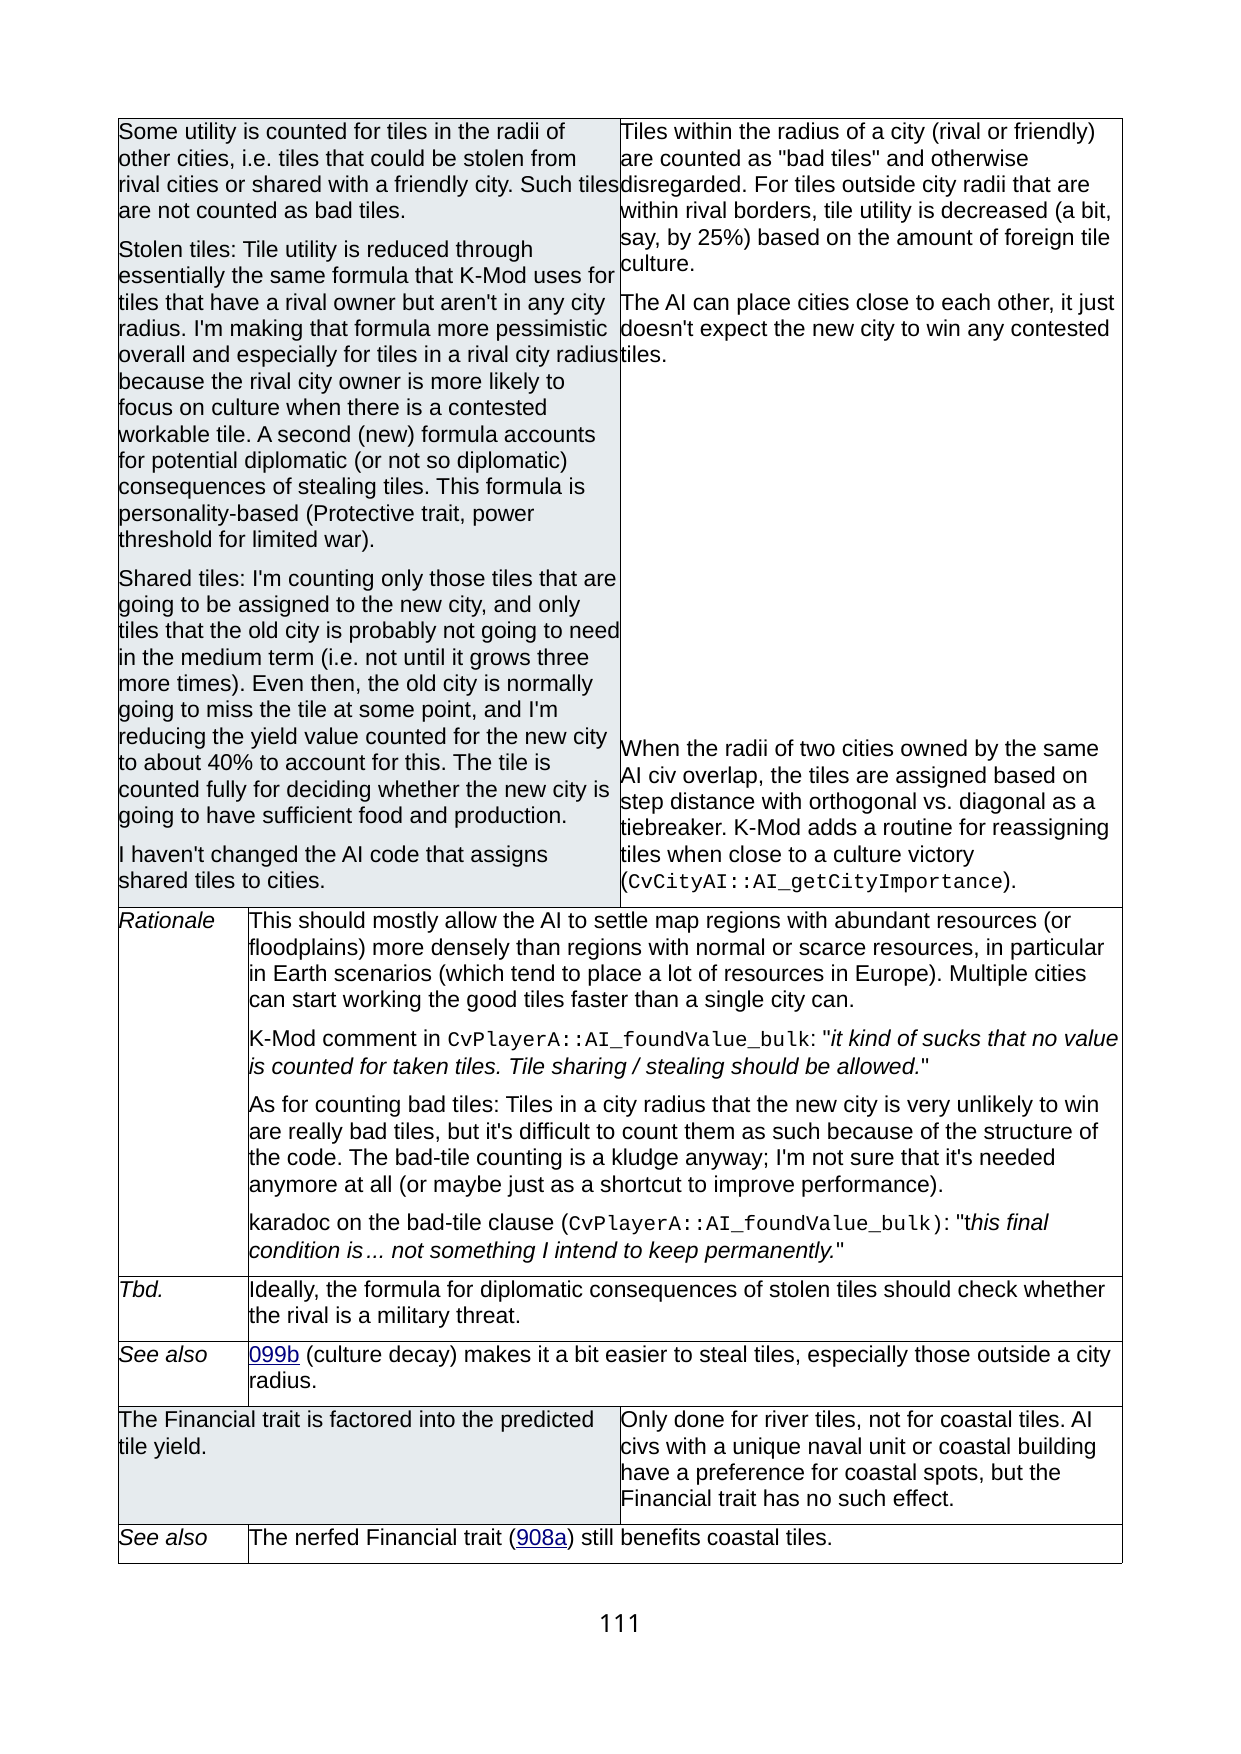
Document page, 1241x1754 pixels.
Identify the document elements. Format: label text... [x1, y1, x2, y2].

table_cell See also [119, 1342, 248, 1406]
table_cell 099b (culture decay) makes it a bit easier to steal tiles, especially those outside a city radius. [249, 1342, 1122, 1406]
table_cell The Financial trait is factored into the predicted tile yield. [119, 1407, 620, 1524]
table_cell Tbd. [119, 1277, 248, 1341]
table_cell Ideally, the formula for diplomatic consequences of stolen tiles should check whether the rival is a military threat. [249, 1277, 1122, 1341]
table_cell Tiles within the radius of a city (rival or friendly) are counted as "bad tiles" and otherwise disregarded. For tiles outside city radii that are within rival borders, tile utility is decreased (a bit, say, by 25%) based on the amount of foreign tile culture. The AI can place cities close to each other, it just doesn't expect the new city to win any contested tiles. When the radii of two cities owned by the same AI civ overlap, the tiles are assigned based on step distance with orthogonal vs. diagonal as a tiebreaker. K-Mod adds a routine for reassigning tiles when close to a culture victory (CvCityAI::AI_getCityImportance). [621, 119, 1122, 907]
table_cell Some utility is counted for tiles in the radii of other cities, i.e. tiles that could be stolen from rival cities or shared with a friendly city. Such tiles are not counted as bad tiles. Stolen tiles: Tile utility is reduced through essentially the same formula that K-Mod uses for tiles that have a rival owner but aren't in any city radius. I'm making that formula more pessimistic overall and especially for tiles in a rival city radius because the rival city owner is more likely to focus on culture when there is a contested workable tile. A second (new) formula accounts for potential diplomatic (or not so diplomatic) consequences of stealing tiles. This formula is personality-based (Protective trait, power threshold for limited war). Shared tiles: I'm counting only those tiles that are going to be assigned to the new city, and only tiles that the old city is probably not going to need in the medium term (i.e. not until it grows three more times). Even then, the old city is normally going to miss the tile at some point, and I'm reducing the yield value counted for the new city to about 40% to account for this. The tile is counted fully for deciding whether the new city is going to have sufficient food and production. I haven't changed the AI code that assigns shared tiles to cities. [119, 119, 620, 907]
table_cell Only done for river tiles, not for coastal tiles. AI civs with a unique naval unit or coastal building have a preference for coastal spots, but the Financial trait has no such effect. [621, 1407, 1122, 1524]
table_cell The nerfed Financial trait (908a) still benefits coastal tiles. [249, 1525, 1122, 1563]
table_cell Rationale [119, 908, 248, 1276]
table_cell This should mostly allow the AI to settle map regions with abundant resources (or floodplains) more densely than regions with normal or scarce resources, in particular in Earth scenarios (which tend to place a lot of resources in Europe). Multiple cities can start working the good tiles faster than a single city can. K-Mod comment in CvPlayerA::AI_foundValue_bulk: "it kind of sucks that no value is counted for taken tiles. Tile sharing / stealing should be allowed." As for counting bad tiles: Tiles in a city radius that the new city is very unlikely to win are really bad tiles, but it's difficult to count them as such because of the structure of the code. The bad-tile counting is a kludge anyway; I'm not sure that it's needed anymore at all (or maybe just as a shortcut to improve performance). karadoc on the bad-tile clause (CvPlayerA::AI_foundValue_bulk): "this final condition is ... not something I intend to keep permanently." [249, 908, 1122, 1276]
table_cell See also [119, 1525, 248, 1563]
